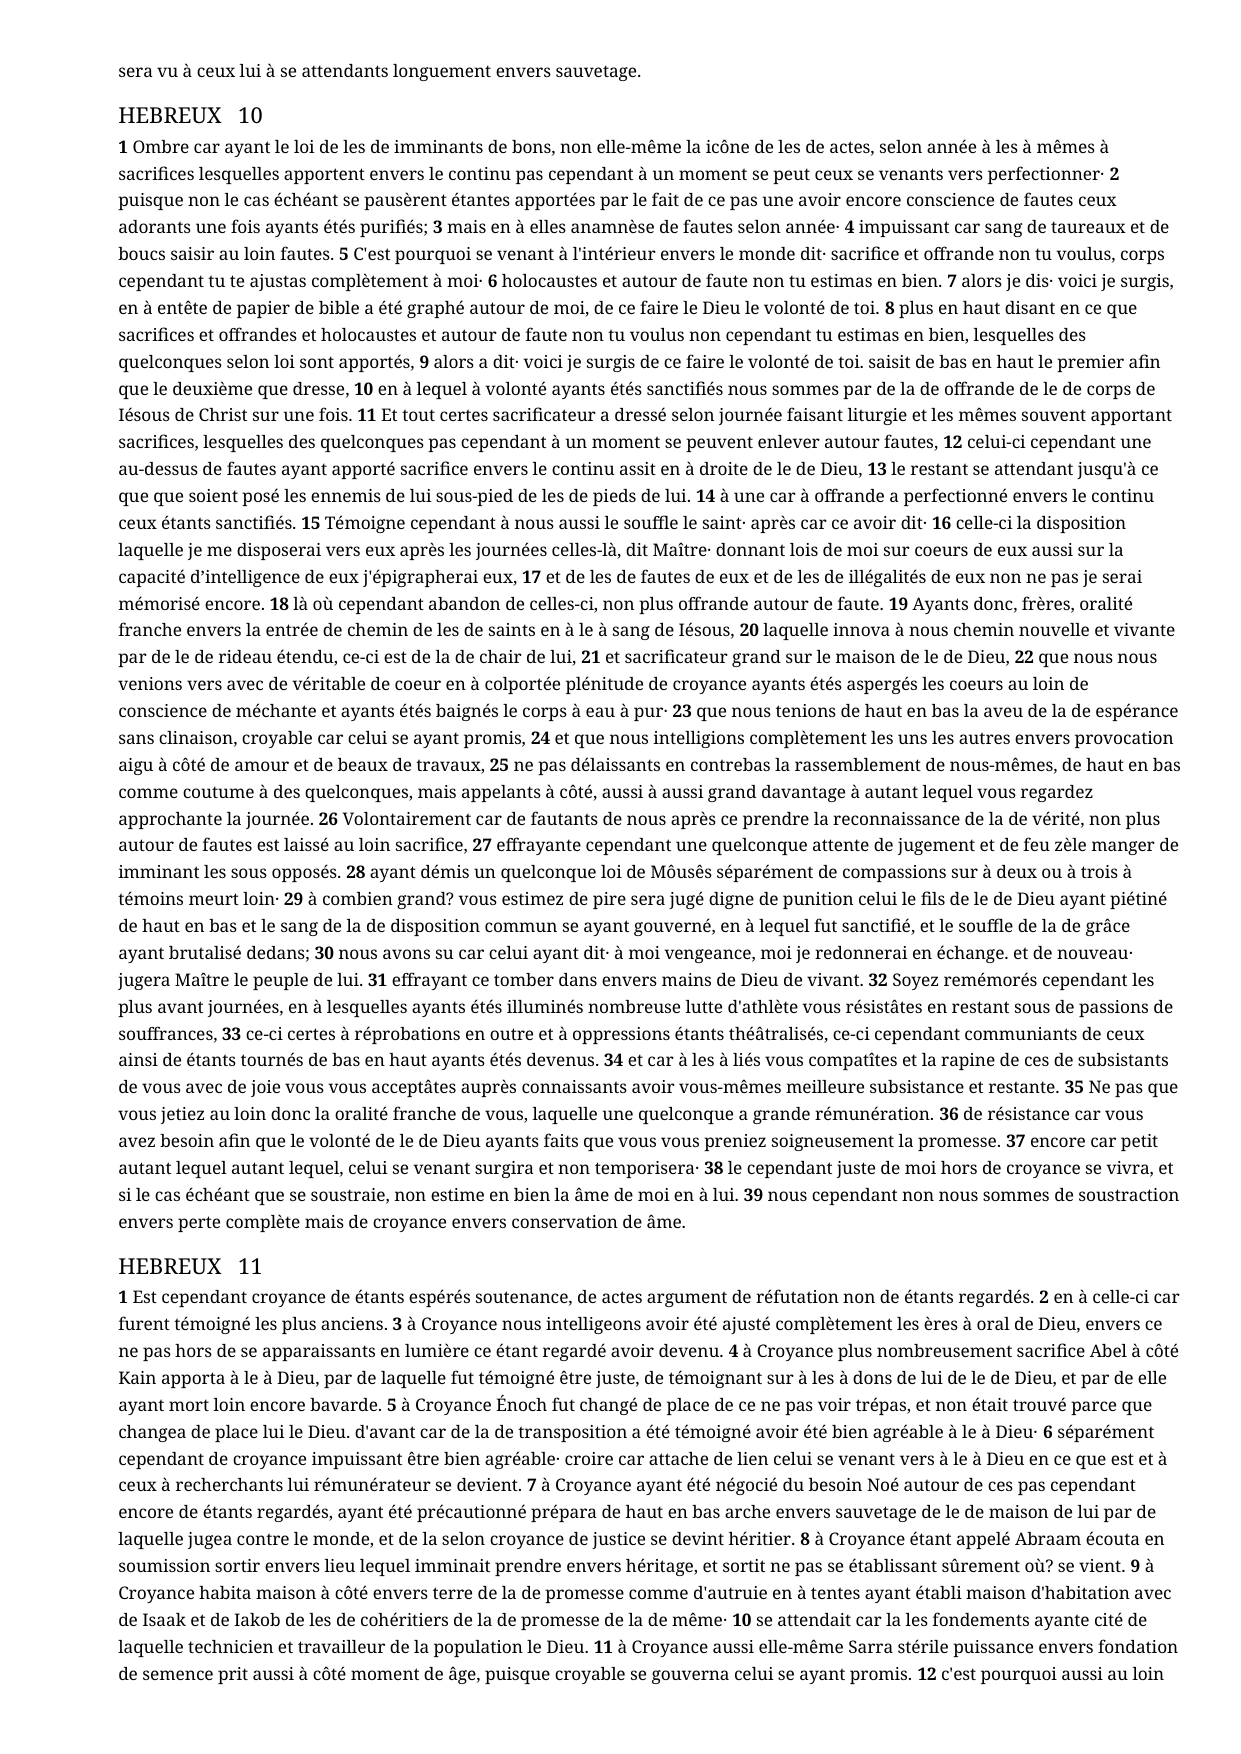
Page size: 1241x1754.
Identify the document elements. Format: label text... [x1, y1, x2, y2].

text HEBREUX 11 [118, 1251, 1181, 1281]
text HEBREUX 10 [118, 101, 1181, 130]
text 1 Ombre car ayant le loi de les de imminants de bons, non elle-même la icône de les de actes, selon année à les à mêmes à sacrifices lesquelles apportent envers le continu pas cependant à un moment se peut ceux se venants vers perfectionner· 2 puisque non le cas échéant se pausèrent étantes apportées par le fait de ce pas une avoir encore conscience de fautes ceux adorants une fois ayants étés purifiés; 3 mais en à elles anamnèse de fautes selon année· 4 impuissant car sang de taureaux et de boucs saisir au loin fautes. 5 C'est pourquoi se venant à l'intérieur envers le monde dit· sacrifice et offrande non tu voulus, corps cependant tu te ajustas complètement à moi· 6 holocaustes et autour de faute non tu estimas en bien. 7 alors je dis· voici je surgis, en à entête de papier de bible a été graphé autour de moi, de ce faire le Dieu le volonté de toi. 8 plus en haut disant en ce que sacrifices et offrandes et holocaustes et autour de faute non tu voulus non cependant tu estimas en bien, lesquelles des quelconques selon loi sont apportés, 9 alors a dit· voici je surgis de ce faire le volonté de toi. saisit de bas en haut le premier afin que le deuxième que dresse, 10 en à lequel à volonté ayants étés sanctifiés nous sommes par de la de offrande de le de corps de Iésous de Christ sur une fois. 11 Et tout certes sacrificateur a dressé selon journée faisant liturgie et les mêmes souvent apportant sacrifices, lesquelles des quelconques pas cependant à un moment se peuvent enlever autour fautes, 12 celui-ci cependant une au-dessus de fautes ayant apporté sacrifice envers le continu assit en à droite de le de Dieu, 13 le restant se attendant jusqu'à ce que que soient posé les ennemis de lui sous-pied de les de pieds de lui. 14 à une car à offrande a perfectionné envers le continu ceux étants sanctifiés. 15 Témoigne cependant à nous aussi le souffle le saint· après car ce avoir dit· 16 celle-ci la disposition laquelle je me disposerai vers eux après les journées celles-là, dit Maître· donnant lois de moi sur coeurs de eux aussi sur la capacité d’intelligence de eux j'épigrapherai eux, 17 et de les de fautes de eux et de les de illégalités de eux non ne pas je serai mémorisé encore. 18 là où cependant abandon de celles-ci, non plus offrande autour de faute. 19 Ayants donc, frères, oralité franche envers la entrée de chemin de les de saints en à le à sang de Iésous, 20 laquelle innova à nous chemin nouvelle et vivante par de le de rideau étendu, ce-ci est de la de chair de lui, 21 et sacrificateur grand sur le maison de le de Dieu, 22 que nous nous venions vers avec de véritable de coeur en à colportée plénitude de croyance ayants étés aspergés les coeurs au loin de conscience de méchante et ayants étés baignés le corps à eau à pur· 23 que nous tenions de haut en bas la aveu de la de espérance sans clinaison, croyable car celui se ayant promis, 24 et que nous intelligions complètement les uns les autres envers provocation aigu à côté de amour et de beaux de travaux, 25 ne pas délaissants en contrebas la rassemblement de nous-mêmes, de haut en bas comme coutume à des quelconques, mais appelants à côté, aussi à aussi grand davantage à autant lequel vous regardez approchante la journée. 26 Volontairement car de fautants de nous après ce prendre la reconnaissance de la de vérité, non plus autour de fautes est laissé au loin sacrifice, 27 effrayante cependant une quelconque attente de jugement et de feu zèle manger de imminant les sous opposés. 28 ayant démis un quelconque loi de Môusês séparément de compassions sur à deux ou à trois à témoins meurt loin· 29 à combien grand? vous estimez de pire sera jugé digne de punition celui le fils de le de Dieu ayant piétiné de haut en bas et le sang de la de disposition commun se ayant gouverné, en à lequel fut sanctifié, et le souffle de la de grâce ayant brutalisé dedans; 30 nous avons su car celui ayant dit· à moi vengeance, moi je redonnerai en échange. et de nouveau· jugera Maître le peuple de lui. 31 effrayant ce tomber dans envers mains de Dieu de vivant. 32 Soyez remémorés cependant les plus avant journées, en à lesquelles ayants étés illuminés nombreuse lutte d'athlète vous résistâtes en restant sous de passions de souffrances, 33 ce-ci certes à réprobations en outre et à oppressions étants théâtralisés, ce-ci cependant communiants de ceux ainsi de étants tournés de bas en haut ayants étés devenus. 34 et car à les à liés vous compatîtes et la rapine de ces de subsistants de vous avec de joie vous vous acceptâtes auprès connaissants avoir vous-mêmes meilleure subsistance et restante. 35 Ne pas que vous jetiez au loin donc la oralité franche de vous, laquelle une quelconque a grande rémunération. 36 de résistance car vous avez besoin afin que le volonté de le de Dieu ayants faits que vous vous preniez soigneusement la promesse. 37 encore car petit autant lequel autant lequel, celui se venant surgira et non temporisera· 38 le cependant juste de moi hors de croyance se vivra, et si le cas échéant que se soustraie, non estime en bien la âme de moi en à lui. 39 nous cependant non nous sommes de soustraction envers perte complète mais de croyance envers conservation de âme. [118, 135, 1181, 1233]
text sera vu à ceux lui à se attendants longuement envers sauvetage. [118, 59, 1181, 82]
text 1 Est cependant croyance de étants espérés soutenance, de actes argument de réfutation non de étants regardés. 2 en à celle-ci car furent témoigné les plus anciens. 3 à Croyance nous intelligeons avoir été ajusté complètement les ères à oral de Dieu, envers ce ne pas hors de se apparaissants en lumière ce étant regardé avoir devenu. 4 à Croyance plus nombreusement sacrifice Abel à côté Kain apporta à le à Dieu, par de laquelle fut témoigné être juste, de témoignant sur à les à dons de lui de le de Dieu, et par de elle ayant mort loin encore bavarde. 5 à Croyance Énoch fut changé de place de ce ne pas voir trépas, et non était trouvé parce que changea de place lui le Dieu. d'avant car de la de transposition a été témoigné avoir été bien agréable à le à Dieu· 6 séparément cependant de croyance impuissant être bien agréable· croire car attache de lien celui se venant vers à le à Dieu en ce que est et à ceux à recherchants lui rémunérateur se devient. 7 à Croyance ayant été négocié du besoin Noé autour de ces pas cependant encore de étants regardés, ayant été précautionné prépara de haut en bas arche envers sauvetage de le de maison de lui par de laquelle jugea contre le monde, et de la selon croyance de justice se devint héritier. 8 à Croyance étant appelé Abraam écouta en soumission sortir envers lieu lequel imminait prendre envers héritage, et sortit ne pas se établissant sûrement où? se vient. 9 à Croyance habita maison à côté envers terre de la de promesse comme d'autruie en à tentes ayant établi maison d'habitation avec de Isaak et de Iakob de les de cohéritiers de la de promesse de la de même· 10 se attendait car la les fondements ayante cité de laquelle technicien et travailleur de la population le Dieu. 11 à Croyance aussi elle-même Sarra stérile puissance envers fondation de semence prit aussi à côté moment de âge, puisque croyable se gouverna celui se ayant promis. 12 c'est pourquoi aussi au loin [118, 1285, 1181, 1685]
